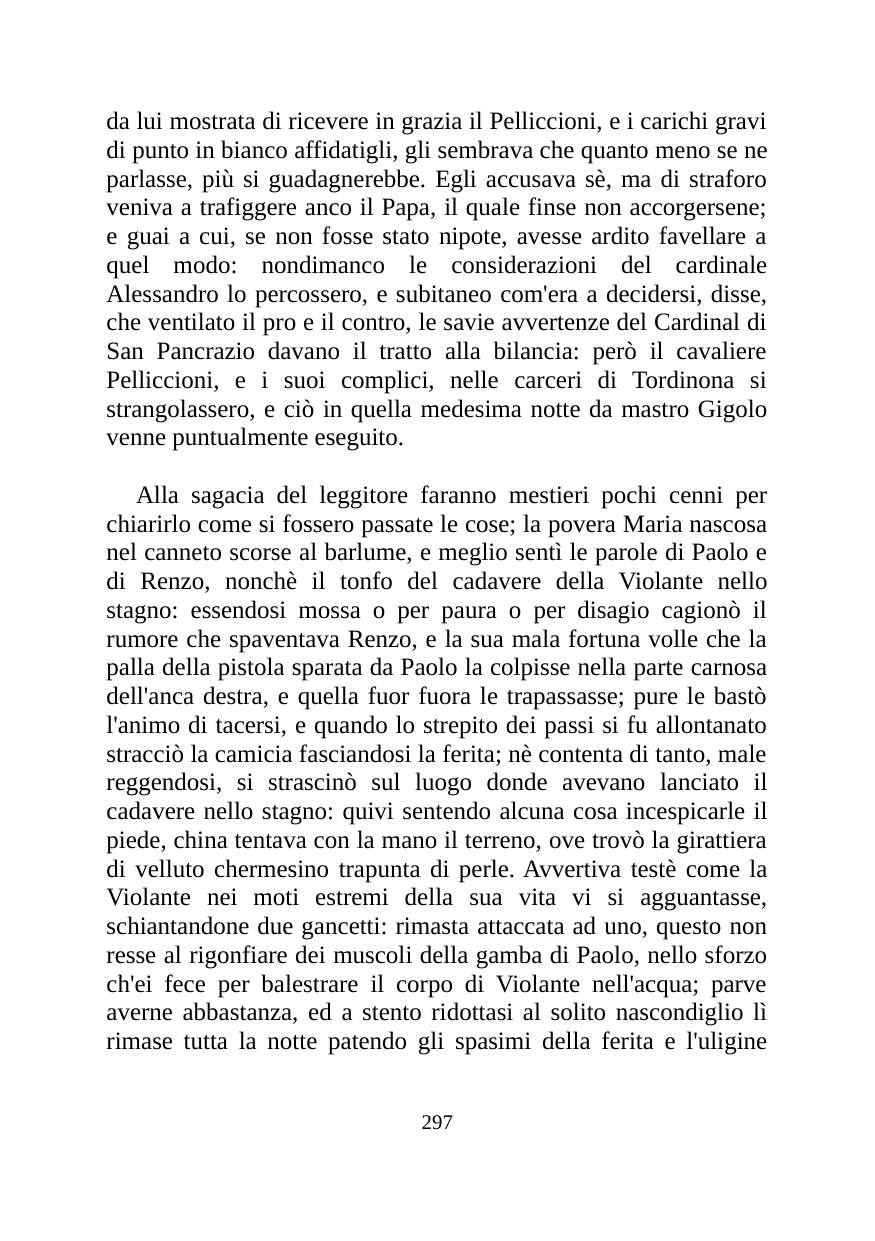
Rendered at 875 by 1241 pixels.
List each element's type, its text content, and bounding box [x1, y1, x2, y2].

text da lui mostrata di ricevere in grazia il Pelliccioni, e i carichi gravi di punto in bianco affidatigli, gli sembrava che quanto meno se ne parlasse, più si guadagnerebbe. Egli accusava sè, ma di straforo veniva a trafiggere anco il Papa, il quale finse non accorgersene; e guai a cui, se non fosse stato nipote, avesse ardito favellare a quel modo: nondimanco le considerazioni del cardinale Alessandro lo percossero, e subitaneo com'era a decidersi, disse, che ventilato il pro e il contro, le savie avvertenze del Cardinal di San Pancrazio davano il tratto alla bilancia: però il cavaliere Pelliccioni, e i suoi complici, nelle carceri di Tordinona si strangolassero, e ciò in quella medesima notte da mastro Gigolo venne puntualmente eseguito. [106, 106, 768, 451]
text Alla sagacia del leggitore faranno mestieri pochi cenni per chiarirlo come si fossero passate le cose; la povera Maria nascosa nel canneto scorse al barlume, e meglio sentì le parole di Paolo e di Renzo, nonchè il tonfo del cadavere della Violante nello stagno: essendosi mossa o per paura o per disagio cagionò il rumore che spaventava Renzo, e la sua mala fortuna volle che la palla della pistola sparata da Paolo la colpisse nella parte carnosa dell'anca destra, e quella fuor fuora le trapassasse; pure le bastò l'animo di tacersi, e quando lo strepito dei passi si fu allontanato stracciò la camicia fasciandosi la ferita; nè contenta di tanto, male reggendosi, si strascinò sul luogo donde avevano lanciato il cadavere nello stagno: quivi sentendo alcuna cosa incespicarle il piede, china tentava con la mano il terreno, ove trovò la girattiera di velluto chermesino trapunta di perle. Avvertiva testè come la Violante nei moti estremi della sua vita vi si agguantasse, schiantandone due gancetti: rimasta attaccata ad uno, questo non resse al rigonfiare dei muscoli della gamba di Paolo, nello sforzo ch'ei fece per balestrare il corpo di Violante nell'acqua; parve averne abbastanza, ed a stento ridottasi al solito nascondiglio lì rimase tutta la notte patendo gli spasimi della ferita e l'uligine [106, 480, 768, 1055]
